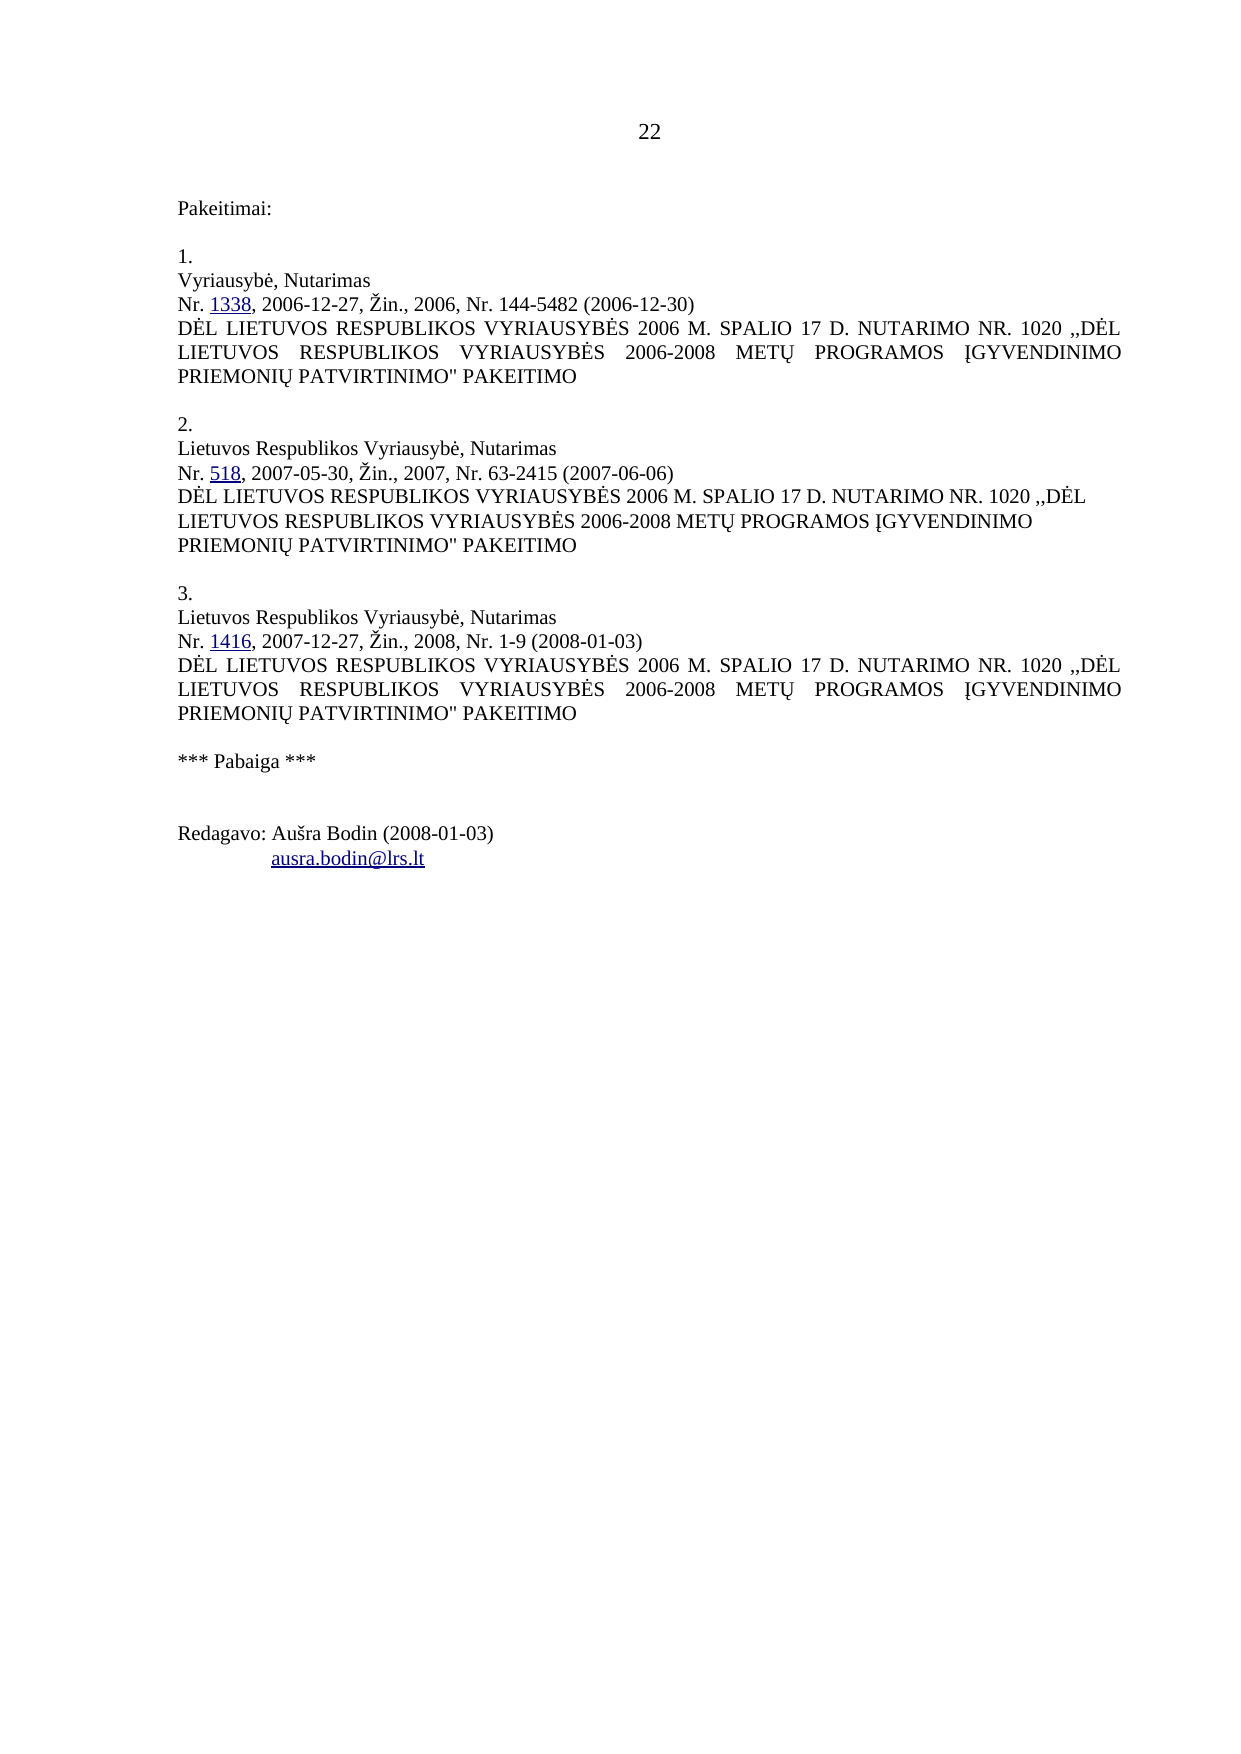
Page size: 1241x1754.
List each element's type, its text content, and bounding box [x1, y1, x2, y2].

text 2. [177, 412, 1122, 436]
text Nr. 518, 2007-05-30, Žin., 2007, Nr. 63-2415 (2007-06-06) [177, 460, 1122, 484]
text Lietuvos Respublikos Vyriausybė, Nutarimas [177, 605, 1122, 629]
text DĖL LIETUVOS RESPUBLIKOS VYRIAUSYBĖS 2006 M. SPALIO 17 D. NUTARIMO NR. 1020 ,,DĖL LIETUVOS RESPUBLIKOS VYRIAUSYBĖS 2006-2008 METŲ PROGRAMOS ĮGYVENDINIMO PRIEMONIŲ PATVIRTINIMO" PAKEITIMO [177, 484, 1122, 557]
text Pakeitimai: [177, 196, 1122, 220]
text *** Pabaiga *** [177, 749, 1122, 773]
text 1. [177, 244, 1122, 268]
text DĖL LIETUVOS RESPUBLIKOS VYRIAUSYBĖS 2006 M. SPALIO 17 D. NUTARIMO NR. 1020 ,,DĖL LIETUVOS RESPUBLIKOS VYRIAUSYBĖS 2006-2008 METŲ PROGRAMOS ĮGYVENDINIMO PRIEMONIŲ PATVIRTINIMO" PAKEITIMO [177, 316, 1122, 388]
text Vyriausybė, Nutarimas [177, 268, 1122, 292]
text Lietuvos Respublikos Vyriausybė, Nutarimas [177, 436, 1122, 460]
text 3. [177, 581, 1122, 605]
text Redagavo: Aušra Bodin (2008-01-03) [177, 821, 1122, 845]
text ausra.bodin@lrs.lt [177, 845, 1122, 869]
text Nr. 1338, 2006-12-27, Žin., 2006, Nr. 144-5482 (2006-12-30) [177, 292, 1122, 316]
text DĖL LIETUVOS RESPUBLIKOS VYRIAUSYBĖS 2006 M. SPALIO 17 D. NUTARIMO NR. 1020 ,,DĖL LIETUVOS RESPUBLIKOS VYRIAUSYBĖS 2006-2008 METŲ PROGRAMOS ĮGYVENDINIMO PRIEMONIŲ PATVIRTINIMO" PAKEITIMO [177, 653, 1122, 725]
text Nr. 1416, 2007-12-27, Žin., 2008, Nr. 1-9 (2008-01-03) [177, 629, 1122, 653]
